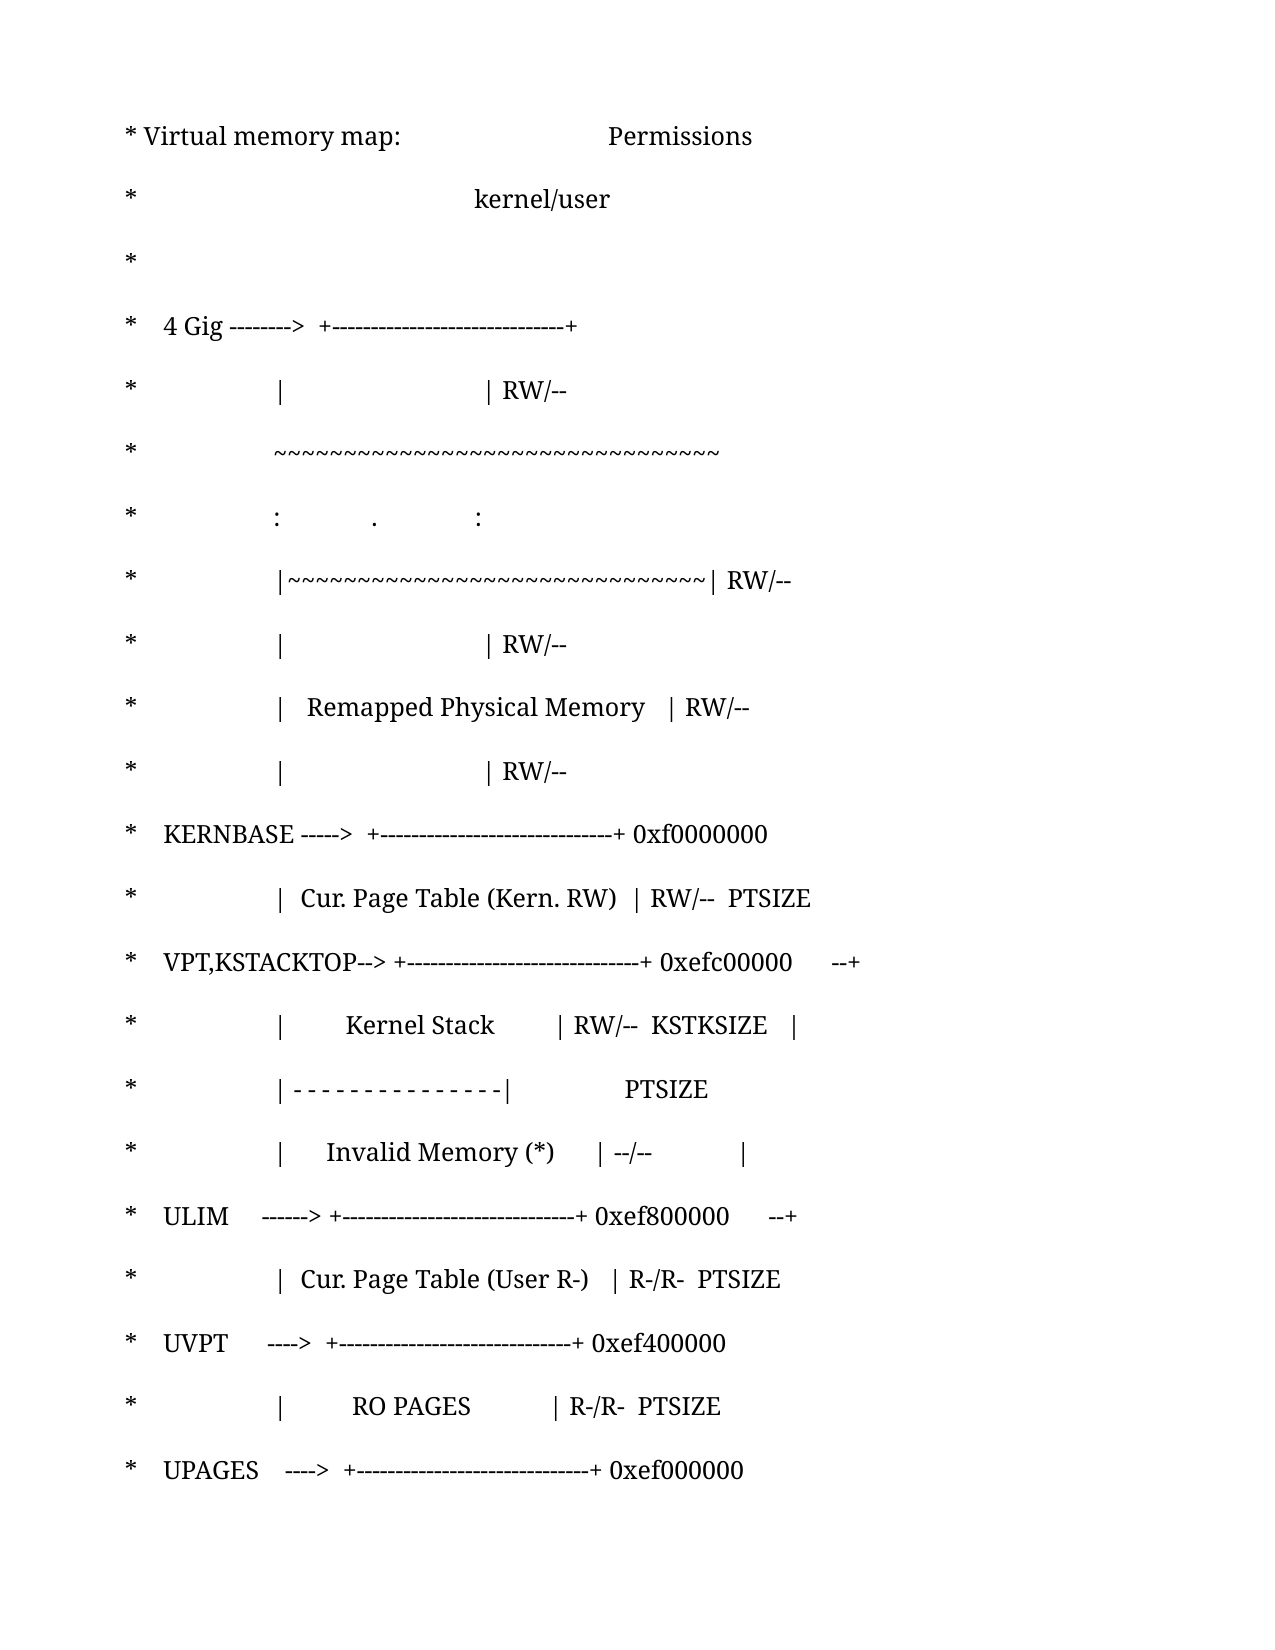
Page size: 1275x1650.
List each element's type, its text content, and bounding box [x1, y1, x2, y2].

text * | | RW/-- [118, 372, 1157, 406]
text * ~~~~~~~~~~~~~~~~~~~~~~~~~~~~~~~~ [118, 436, 1157, 470]
text * kernel/user [118, 182, 1157, 216]
text * | RO PAGES | R-/R- PTSIZE [118, 1389, 1157, 1423]
text * VPT,KSTACKTOP--> +------------------------------+ 0xefc00000 --+ [118, 944, 1157, 978]
text * | | RW/-- [118, 753, 1157, 788]
text * : . : [118, 499, 1157, 533]
text * | Cur. Page Table (Kern. RW) | RW/-- PTSIZE [118, 881, 1157, 915]
text * UPAGES ----> +------------------------------+ 0xef000000 [118, 1452, 1157, 1487]
text * KERNBASE -----> +------------------------------+ 0xf0000000 [118, 817, 1157, 851]
text * ULIM ------> +------------------------------+ 0xef800000 --+ [118, 1198, 1157, 1232]
text * | Cur. Page Table (User R-) | R-/R- PTSIZE [118, 1262, 1157, 1296]
text * | - - - - - - - - - - - - - - -| PTSIZE [118, 1071, 1157, 1105]
text * | Remapped Physical Memory | RW/-- [118, 690, 1157, 724]
text * UVPT ----> +------------------------------+ 0xef400000 [118, 1325, 1157, 1359]
text * |~~~~~~~~~~~~~~~~~~~~~~~~~~~~~~| RW/-- [118, 563, 1157, 597]
text * 4 Gig --------> +------------------------------+ [118, 309, 1157, 343]
text * | Invalid Memory (*) | --/-- | [118, 1135, 1157, 1169]
text * Virtual memory map: Permissions [118, 118, 1157, 152]
text * | | RW/-- [118, 626, 1157, 661]
text * | Kernel Stack | RW/-- KSTKSIZE | [118, 1008, 1157, 1042]
text * [118, 245, 1157, 279]
